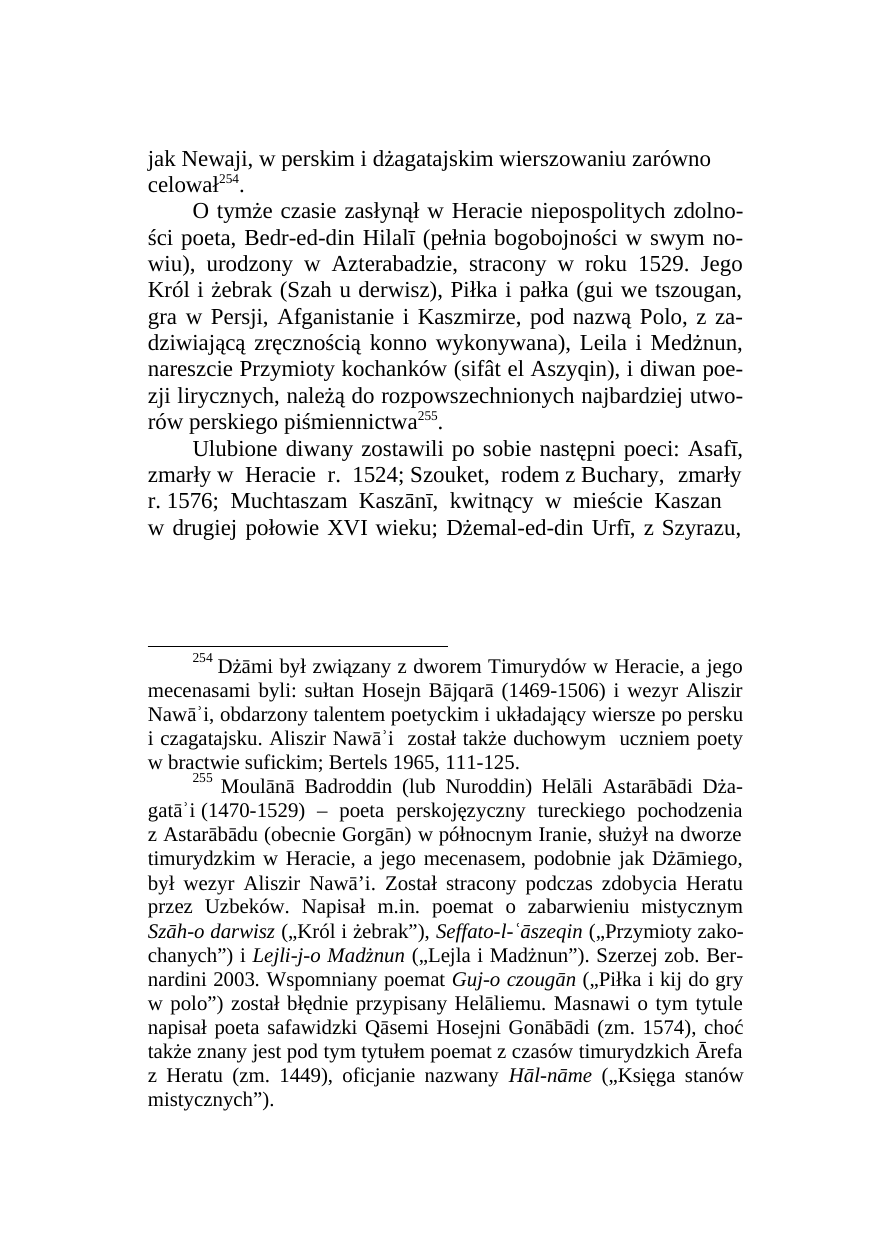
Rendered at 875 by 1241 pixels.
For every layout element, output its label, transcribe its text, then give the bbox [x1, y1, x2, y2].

text Ulubione diwany zostawili po sobie następni poeci: Asafī, zmarły w Heracie r. 1524; Szouket, rodem z Buchary, zmarły [148, 434, 744, 487]
text jak Newaji, w perskim i dżagatajskim wierszowaniu zarówno celował254. [148, 144, 757, 197]
text 255 Moulānā Badroddin (lub Nuroddin) Helāli Astarābādi Dża- gatāʾi (1470-1529) – poeta perskojęzyczny tureckiego pochodzenia z Astarābādu (obecnie Gorgān) w północnym Iranie, służył na dworze [148, 774, 744, 846]
text r. 1576; Muchtaszam Kaszānī, kwitnący w mieście Kaszan w drugiej połowie XVI wieku; Dżemal-ed-din Urfī, z Szyrazu, [148, 487, 744, 540]
text timurydzkim w Heracie, a jego mecenasem, podobnie jak Dżāmiego, był wezyr Aliszir Nawā’i. Został stracony podczas zdobycia Heratu przez Uzbeków. Napisał m.in. poemat o zabarwieniu mistycznym Szāh-o darwisz („Król i żebrak”), Seffato-l-ʿāszeqin („Przymioty zako- chanych”) i Lejli-j-o Madżnun („Lejla i Madżnun”). Szerzej zob. Ber- nardini 2003. Wspomniany poemat Guj-o czougān („Piłka i kij do gry w polo”) został błędnie przypisany Helāliemu. Masnawi o tym tytule napisał poeta safawidzki Qāsemi Hosejni Gonābādi (zm. 1574), choć także znany jest pod tym tytułem poemat z czasów timurydzkich Ārefa z Heratu (zm. 1449), oficjanie nazwany Hāl-nāme („Księga stanów mistycznych”). [148, 846, 744, 1111]
text O tymże czasie zasłynął w Heracie niepospolitych zdolno- ści poeta, Bedr-ed-din Hilalī (pełnia bogobojności w swym no- wiu), urodzony w Azterabadzie, stracony w roku 1529. Jego Król i żebrak (Szah u derwisz), Piłka i pałka (gui we tszougan, gra w Persji, Afganistanie i Kaszmirze, pod nazwą Polo, z za- dziwiającą zręcznością konno wykonywana), Leila i Medżnun, nareszcie Przymioty kochanków (sifât el Aszyqin), i diwan poe- zji lirycznych, należą do rozpowszechnionych najbardziej utwo- rów perskiego piśmiennictwa255. [148, 197, 744, 434]
text 254 Dżāmi był związany z dworem Timurydów w Heracie, a jego mecenasami byli: sułtan Hosejn Bājqarā (1469-1506) i wezyr Aliszir Nawāʾi, obdarzony talentem poetyckim i układający wiersze po persku i czagatajsku. Aliszir Nawāʾi został także duchowym uczniem poety w bractwie sufickim; Bertels 1965, 111-125. [148, 645, 744, 774]
